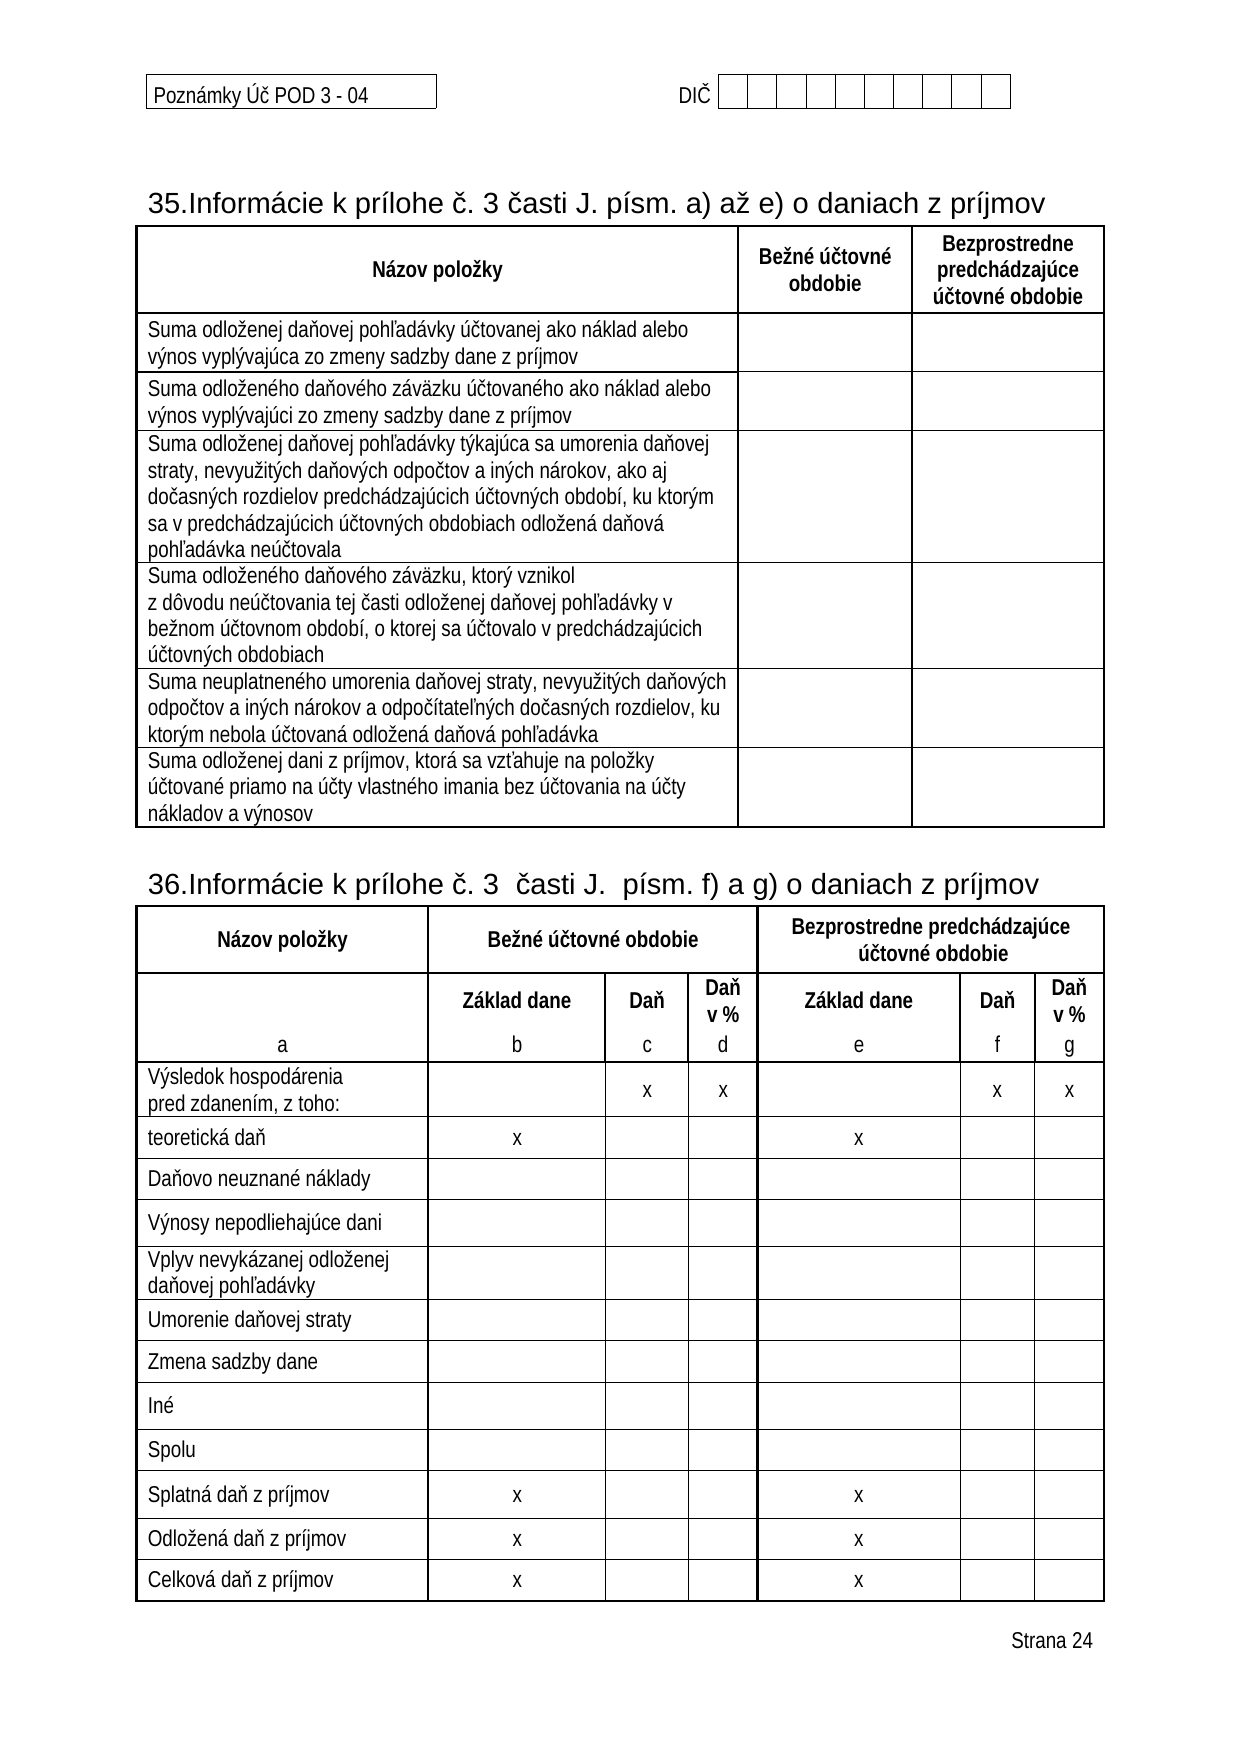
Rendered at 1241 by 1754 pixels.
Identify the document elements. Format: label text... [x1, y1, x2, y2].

table_cell [689, 1341, 756, 1382]
table_cell Suma neuplatneného umorenia daňovej straty, nevyužitých daňových odpočtov a iných nárokov a odpočítateľných dočasných rozdielov, ku ktorým nebola účtovaná odložená daňová pohľadávka [138, 669, 737, 747]
table_cell [961, 1247, 1034, 1299]
table_cell [913, 563, 1103, 668]
table_cell [759, 1383, 960, 1429]
title Informácie k prílohe č. 3 časti J. písm. f) a g) o daniach z príjmov [148, 867, 1093, 900]
table_cell Umorenie daňovej straty [138, 1300, 427, 1340]
table_cell d [689, 1027, 756, 1061]
table_header Bežné účtovné obdobie [429, 907, 756, 972]
table_cell [606, 1519, 688, 1559]
table_cell Daň [961, 974, 1034, 1027]
table_cell [961, 1430, 1034, 1470]
table_cell Odložená daň z príjmov [138, 1519, 427, 1559]
table_cell [1035, 1300, 1103, 1340]
table_cell [759, 1247, 960, 1299]
table_cell Iné [138, 1383, 427, 1429]
table_cell Spolu [138, 1430, 427, 1470]
table_cell [1035, 1159, 1103, 1199]
table_cell f [961, 1027, 1034, 1061]
table_cell x [429, 1560, 605, 1600]
table_cell Celková daň z príjmov [138, 1560, 427, 1600]
table_header Názov položky [138, 227, 737, 312]
table_cell [759, 1341, 960, 1382]
table_cell g [1036, 1027, 1103, 1061]
table_cell [1035, 1117, 1103, 1157]
table_cell x [759, 1560, 960, 1600]
table_cell [429, 1063, 605, 1116]
table_cell [759, 1159, 960, 1199]
table_cell [606, 1247, 688, 1299]
table_cell [961, 1519, 1034, 1559]
table_cell [606, 1300, 688, 1340]
table_cell [1035, 1471, 1103, 1517]
table_cell Zmena sadzby dane [138, 1341, 427, 1382]
table_cell [759, 1300, 960, 1340]
table_cell [913, 431, 1103, 562]
table_cell [913, 372, 1103, 430]
table_cell Suma odloženého daňového záväzku účtovaného ako náklad alebo výnos vyplývajúci zo zmeny sadzby dane z príjmov [138, 373, 737, 430]
table_cell [961, 1341, 1034, 1382]
table_cell [1035, 1383, 1103, 1429]
table_cell [689, 1471, 756, 1517]
table_cell [606, 1430, 688, 1470]
table_cell [689, 1117, 756, 1157]
table_cell [689, 1560, 756, 1600]
table_cell x [759, 1519, 960, 1559]
table_cell [739, 669, 911, 747]
table_cell [606, 1560, 688, 1600]
table_cell Výnosy nepodliehajúce dani [138, 1200, 427, 1246]
table_cell [1035, 1560, 1103, 1600]
table_cell x [429, 1519, 605, 1559]
table_cell [606, 1117, 688, 1157]
table_cell [961, 1159, 1034, 1199]
table_cell [739, 748, 911, 826]
table_cell [689, 1300, 756, 1340]
table_cell [429, 1200, 605, 1246]
table_cell [739, 372, 911, 430]
table_cell Základ dane [759, 974, 959, 1027]
table_cell Daň v % [689, 974, 756, 1027]
table_cell x [429, 1471, 605, 1517]
table_cell [606, 1383, 688, 1429]
table_cell b [429, 1027, 604, 1061]
table_cell [961, 1117, 1034, 1157]
table_cell [429, 1300, 605, 1340]
table_cell [913, 669, 1103, 747]
table_cell [689, 1519, 756, 1559]
table_cell [961, 1560, 1034, 1600]
table_cell Suma odloženej daňovej pohľadávky účtovanej ako náklad alebo výnos vyplývajúca zo zmeny sadzby dane z príjmov [138, 314, 737, 371]
table_cell x [759, 1117, 960, 1157]
table_cell [606, 1200, 688, 1246]
table_header Bezprostredne predchádzajúce účtovné obdobie [759, 907, 1103, 972]
table_cell [913, 314, 1103, 371]
table_cell [961, 1300, 1034, 1340]
table_cell x [429, 1117, 605, 1157]
table_cell [739, 563, 911, 668]
table_cell [689, 1383, 756, 1429]
table_cell [759, 1430, 960, 1470]
table_cell Suma odloženej dani z príjmov, ktorá sa vzťahuje na položky účtované priamo na účty vlastného imania bez účtovania na účty nákladov a výnosov [138, 748, 737, 826]
table_header Bezprostredne predchádzajúce účtovné obdobie [913, 227, 1103, 312]
table_cell [739, 431, 911, 562]
table_cell a [138, 1027, 427, 1061]
table_cell [759, 1200, 960, 1246]
table_cell c [606, 1027, 687, 1061]
table_cell [606, 1471, 688, 1517]
table_cell Suma odloženého daňového záväzku, ktorý vznikol z dôvodu neúčtovania tej časti odloženej daňovej pohľadávky v bežnom účtovnom období, o ktorej sa účtovalo v predchádzajúcich účtovných obdobiach [138, 563, 737, 668]
table_cell [1035, 1247, 1103, 1299]
table_cell [1035, 1430, 1103, 1470]
table_header Bežné účtovné obdobie [739, 227, 911, 312]
table_cell x [759, 1471, 960, 1517]
table_cell [606, 1159, 688, 1199]
table_cell [961, 1471, 1034, 1517]
table_cell e [759, 1027, 959, 1061]
table_cell Daň [606, 974, 687, 1027]
table_cell [689, 1200, 756, 1246]
table_cell [1035, 1200, 1103, 1246]
table_cell [429, 1247, 605, 1299]
table_cell Daň v % [1036, 974, 1103, 1027]
table_cell x [689, 1063, 756, 1116]
table_cell Splatná daň z príjmov [138, 1471, 427, 1517]
table_header Názov položky [138, 907, 427, 972]
table_cell Vplyv nevykázanej odloženej daňovej pohľadávky [138, 1247, 427, 1299]
table_cell [961, 1383, 1034, 1429]
table_cell Daňovo neuznané náklady [138, 1159, 427, 1199]
table_cell [961, 1200, 1034, 1246]
table_cell [1035, 1341, 1103, 1382]
table_cell [1035, 1519, 1103, 1559]
table_cell [429, 1383, 605, 1429]
table_cell Výsledok hospodárenia pred zdanením, z toho: [138, 1063, 427, 1116]
table_cell Základ dane [429, 974, 604, 1027]
table_cell [739, 314, 911, 371]
table_cell [606, 1341, 688, 1382]
table_cell [429, 1159, 605, 1199]
table_cell x [961, 1063, 1034, 1116]
table_cell [689, 1247, 756, 1299]
title Informácie k prílohe č. 3 časti J. písm. a) až e) o daniach z príjmov [148, 186, 1093, 220]
table_cell [689, 1430, 756, 1470]
table_cell [689, 1159, 756, 1199]
table_cell Suma odloženej daňovej pohľadávky týkajúca sa umorenia daňovej straty, nevyužitých daňových odpočtov a iných nárokov, ako aj dočasných rozdielov predchádzajúcich účtovných období, ku ktorým sa v predchádzajúcich účtovných obdobiach odložená daňová pohľadávka neúčtovala [138, 431, 737, 562]
table_cell x [1035, 1063, 1103, 1116]
table_cell [913, 748, 1103, 826]
table_cell [429, 1341, 605, 1382]
table_cell x [606, 1063, 688, 1116]
table_cell [759, 1063, 960, 1116]
table_cell [429, 1430, 605, 1470]
table_cell teoretická daň [138, 1117, 427, 1157]
table_cell [138, 974, 427, 1027]
